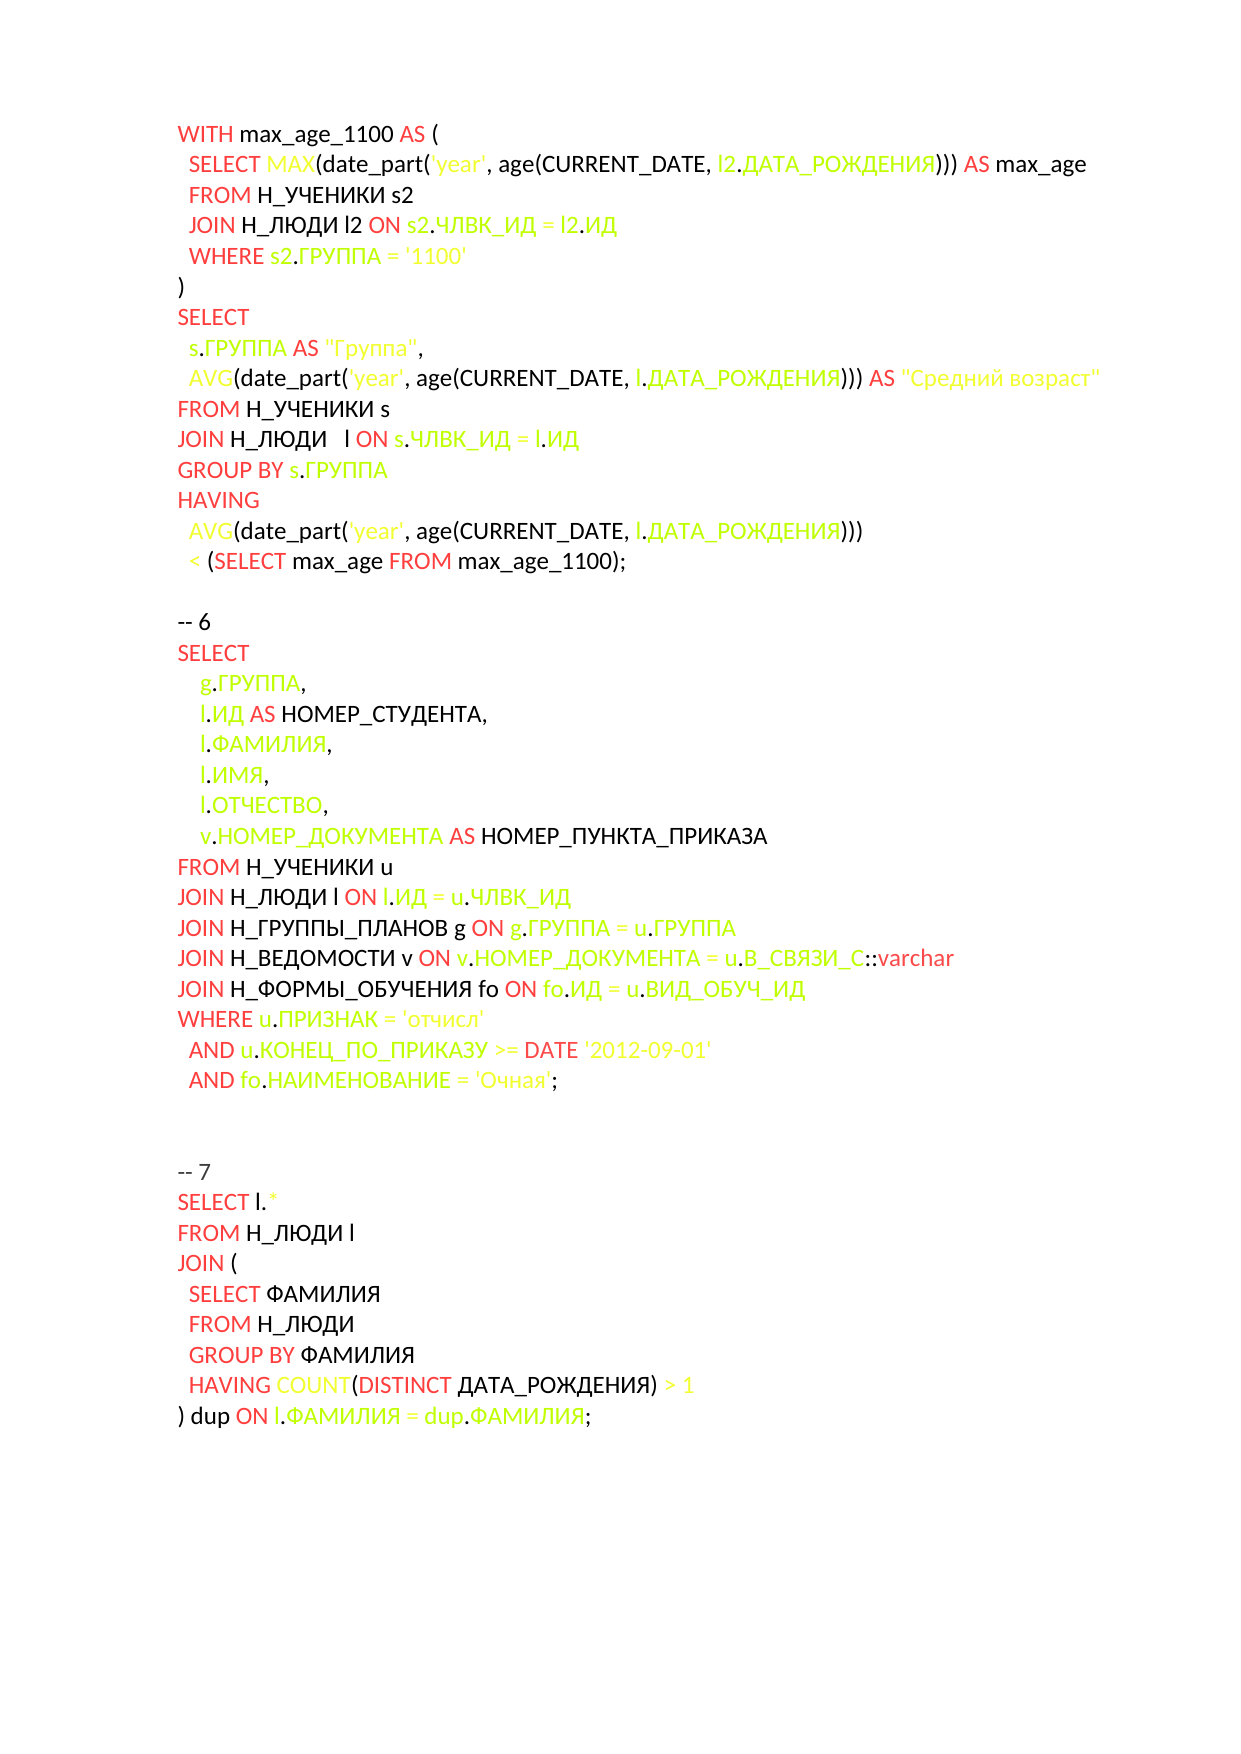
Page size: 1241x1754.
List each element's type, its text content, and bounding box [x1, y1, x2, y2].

text < (SELECT max_age FROM max_age_1100); [177, 545, 1152, 576]
text g.ГРУППА, [177, 667, 1152, 698]
text FROM Н_УЧЕНИКИ s2 [177, 179, 1152, 210]
text -- 6 [177, 606, 1152, 637]
text AND u.КОНЕЦ_ПО_ПРИКАЗУ >= DATE '2012-09-01' [177, 1034, 1152, 1064]
text SELECT l.* [177, 1186, 1152, 1217]
text FROM Н_ЛЮДИ l [177, 1217, 1152, 1247]
text GROUP BY ФАМИЛИЯ [177, 1339, 1152, 1369]
text SELECT ФАМИЛИЯ [177, 1278, 1152, 1308]
text JOIN Н_ГРУППЫ_ПЛАНОВ g ON g.ГРУППА = u.ГРУППА [177, 912, 1152, 942]
text HAVING COUNT(DISTINCT ДАТА_РОЖДЕНИЯ) > 1 [177, 1369, 1152, 1400]
text ) [177, 271, 1152, 301]
text s.ГРУППА AS "Группа", [177, 332, 1152, 362]
text FROM Н_УЧЕНИКИ s [177, 393, 1152, 423]
text FROM Н_УЧЕНИКИ u [177, 851, 1152, 881]
text JOIN Н_ЛЮДИ l ON s.ЧЛВК_ИД = l.ИД [177, 423, 1152, 454]
text WHERE u.ПРИЗНАК = 'отчисл' [177, 1003, 1152, 1034]
text WHERE s2.ГРУППА = '1100' [177, 240, 1152, 271]
text ) dup ON l.ФАМИЛИЯ = dup.ФАМИЛИЯ; [177, 1400, 1152, 1431]
text AND fo.НАИМЕНОВАНИЕ = 'Очная'; [177, 1064, 1152, 1095]
text WITH max_age_1100 AS ( [177, 118, 1152, 149]
text AVG(date_part('year', age(CURRENT_DATE, l.ДАТА_РОЖДЕНИЯ))) AS "Средний возраст" [177, 362, 1152, 393]
text SELECT [177, 301, 1152, 332]
text v.НОМЕР_ДОКУМЕНТА AS НОМЕР_ПУНКТА_ПРИКАЗА [177, 820, 1152, 851]
text FROM Н_ЛЮДИ [177, 1308, 1152, 1339]
text JOIN ( [177, 1247, 1152, 1278]
text HAVING [177, 484, 1152, 515]
text l.ИМЯ, [177, 759, 1152, 789]
text l.ОТЧЕСТВО, [177, 789, 1152, 820]
text AVG(date_part('year', age(CURRENT_DATE, l.ДАТА_РОЖДЕНИЯ))) [177, 515, 1152, 545]
text JOIN Н_ЛЮДИ l2 ON s2.ЧЛВК_ИД = l2.ИД [177, 210, 1152, 240]
text SELECT MAX(date_part('year', age(CURRENT_DATE, l2.ДАТА_РОЖДЕНИЯ))) AS max_age [177, 149, 1152, 179]
text l.ФАМИЛИЯ, [177, 728, 1152, 759]
text JOIN Н_ЛЮДИ l ON l.ИД = u.ЧЛВК_ИД [177, 881, 1152, 912]
text -- 7 [177, 1156, 1152, 1186]
text JOIN Н_ФОРМЫ_ОБУЧЕНИЯ fo ON fo.ИД = u.ВИД_ОБУЧ_ИД [177, 973, 1152, 1003]
text GROUP BY s.ГРУППА [177, 454, 1152, 484]
text l.ИД AS НОМЕР_СТУДЕНТА, [177, 698, 1152, 728]
text SELECT [177, 637, 1152, 667]
text JOIN Н_ВЕДОМОСТИ v ON v.НОМЕР_ДОКУМЕНТА = u.В_СВЯЗИ_С::varchar [177, 942, 1152, 973]
